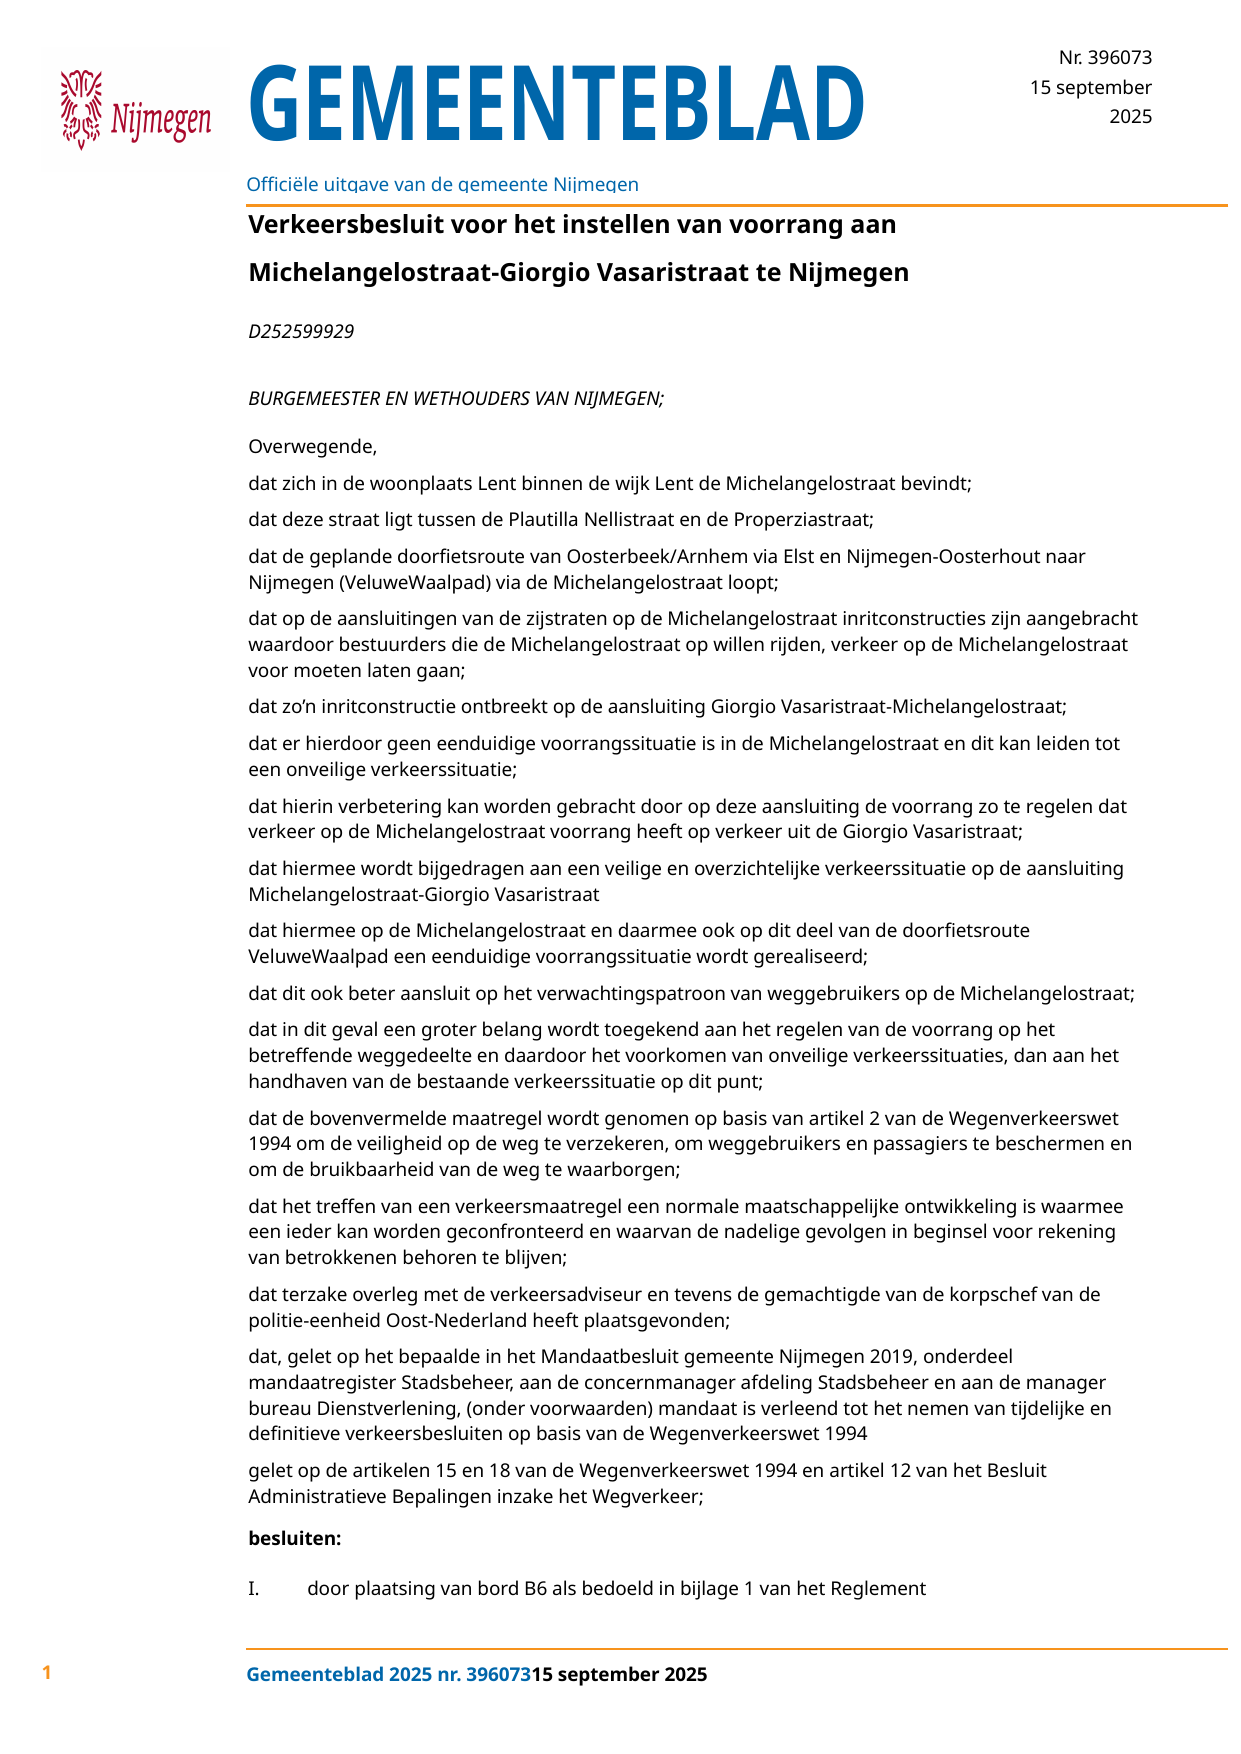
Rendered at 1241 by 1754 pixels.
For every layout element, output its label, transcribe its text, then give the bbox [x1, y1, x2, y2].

text besluiten: [248, 1525, 1152, 1551]
text Overwegende, [248, 433, 1152, 459]
text dat hiermee wordt bijgedragen aan een veilige en overzichtelijke verkeerssituatie op de aansluiting Michelangelostraat-Giorgio Vasaristraat [248, 855, 1152, 907]
text dat hierin verbetering kan worden gebracht door op deze aansluiting de voorrang zo te regelen dat verkeer op de Michelangelostraat voorrang heeft op verkeer uit de Giorgio Vasaristraat; [248, 793, 1152, 844]
text dat de bovenvermelde maatregel wordt genomen op basis van artikel 2 van de Wegenverkeerswet 1994 om de veiligheid op de weg te verzekeren, om weggebruikers en passagiers te beschermen en om de bruikbaarheid van de weg te waarborgen; [248, 1105, 1152, 1182]
text gelet op de artikelen 15 en 18 van de Wegenverkeerswet 1994 en artikel 12 van het Besluit Administratieve Bepalingen inzake het Wegverkeer; [248, 1457, 1152, 1509]
text dat zo’n inritconstructie ontbreekt op de aansluiting Giorgio Vasaristraat-Michelangelostraat; [248, 694, 1152, 719]
text dat terzake overleg met de verkeersadviseur en tevens de gemachtigde van de korpschef van de politie-eenheid Oost-Nederland heeft plaatsgevonden; [248, 1281, 1152, 1332]
text dat hiermee op de Michelangelostraat en daarmee ook op dit deel van de doorfietsroute VeluweWaalpad een eenduidige voorrangssituatie wordt gerealiseerd; [248, 918, 1152, 969]
text dat in dit geval een groter belang wordt toegekend aan het regelen van de voorrang op het betreffende weggedeelte en daardoor het voorkomen van onveilige verkeerssituaties, dan aan het handhaven van de bestaande verkeerssituatie op dit punt; [248, 1017, 1152, 1094]
text Verkeersbesluit voor het instellen van voorrang aan Michelangelostraat-Giorgio Vasaristraat te Nijmegen [248, 207, 1152, 288]
list door plaatsing van bord B6 als bedoeld in bijlage 1 van het Reglement [248, 1575, 1152, 1601]
text dat deze straat ligt tussen de Plautilla Nellistraat en de Properziastraat; [248, 507, 1152, 532]
text dat dit ook beter aansluit op het verwachtingspatroon van weggebruikers op de Michelangelostraat; [248, 980, 1152, 1006]
text dat het treffen van een verkeersmaatregel een normale maatschappelijke ontwikkeling is waarmee een ieder kan worden geconfronteerd en waarvan de nadelige gevolgen in beginsel voor rekening van betrokkenen behoren te blijven; [248, 1193, 1152, 1270]
text dat zich in de woonplaats Lent binnen de wijk Lent de Michelangelostraat bevindt; [248, 470, 1152, 496]
picture [41, 47, 231, 172]
text dat de geplande doorfietsroute van Oosterbeek/Arnhem via Elst en Nijmegen-Oosterhout naar Nijmegen (VeluweWaalpad) via de Michelangelostraat loopt; [248, 543, 1152, 595]
text D252599929 [248, 318, 1152, 344]
text dat er hierdoor geen eenduidige voorrangssituatie is in de Michelangelostraat en dit kan leiden tot een onveilige verkeerssituatie; [248, 730, 1152, 782]
text dat op de aansluitingen van de zijstraten op de Michelangelostraat inritconstructies zijn aangebracht waardoor bestuurders die de Michelangelostraat op willen rijden, verkeer op de Michelangelostraat voor moeten laten gaan; [248, 606, 1152, 683]
text dat, gelet op het bepaalde in het Mandaatbesluit gemeente Nijmegen 2019, onderdeel mandaatregister Stadsbeheer, aan de concernmanager afdeling Stadsbeheer en aan de manager bureau Dienstverlening, (onder voorwaarden) mandaat is verleend tot het nemen van tijdelijke en definitieve verkeersbesluiten op basis van de Wegenverkeerswet 1994 [248, 1343, 1152, 1446]
text BURGEMEESTER EN WETHOUDERS VAN NIJMEGEN; [248, 386, 1152, 411]
